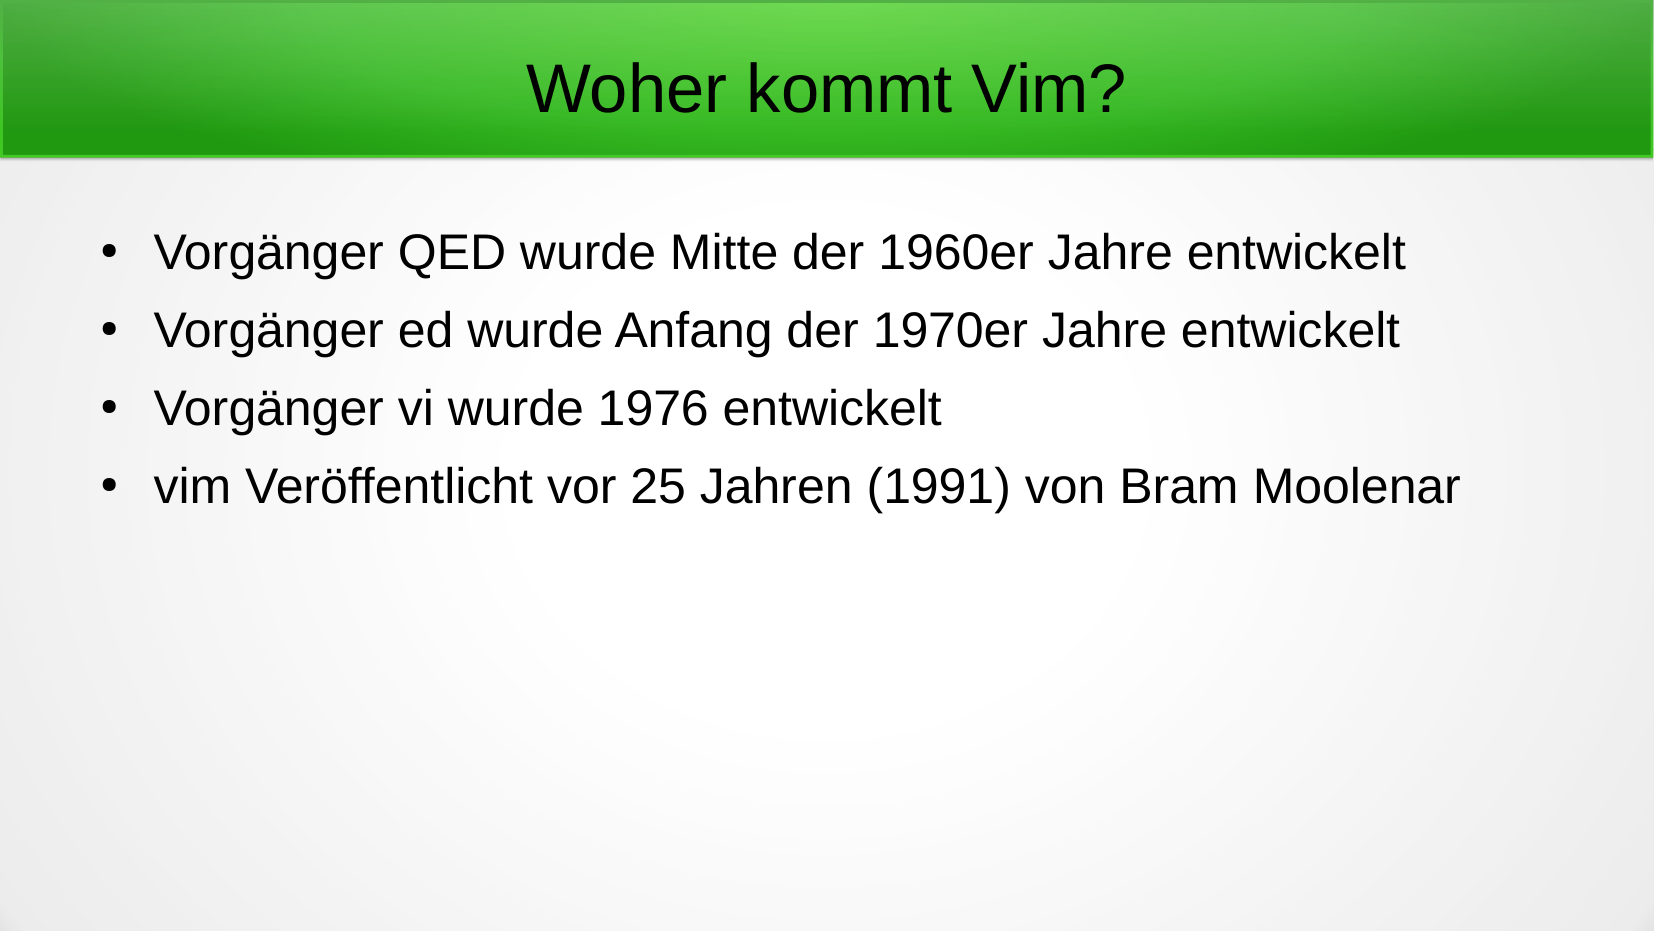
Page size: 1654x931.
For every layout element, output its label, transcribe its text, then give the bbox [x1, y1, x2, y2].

list Vorgänger QED wurde Mitte der 1960er Jahre entwickelt Vorgänger ed wurde Anfang der 1970er Jahre entwickelt Vorgänger vi wurde 1976 entwickelt vim Veröffentlicht vor 25 Jahren (1991) von Bram Moolenar [82, 224, 1571, 764]
title Woher kommt Vim? [82, 35, 1571, 142]
